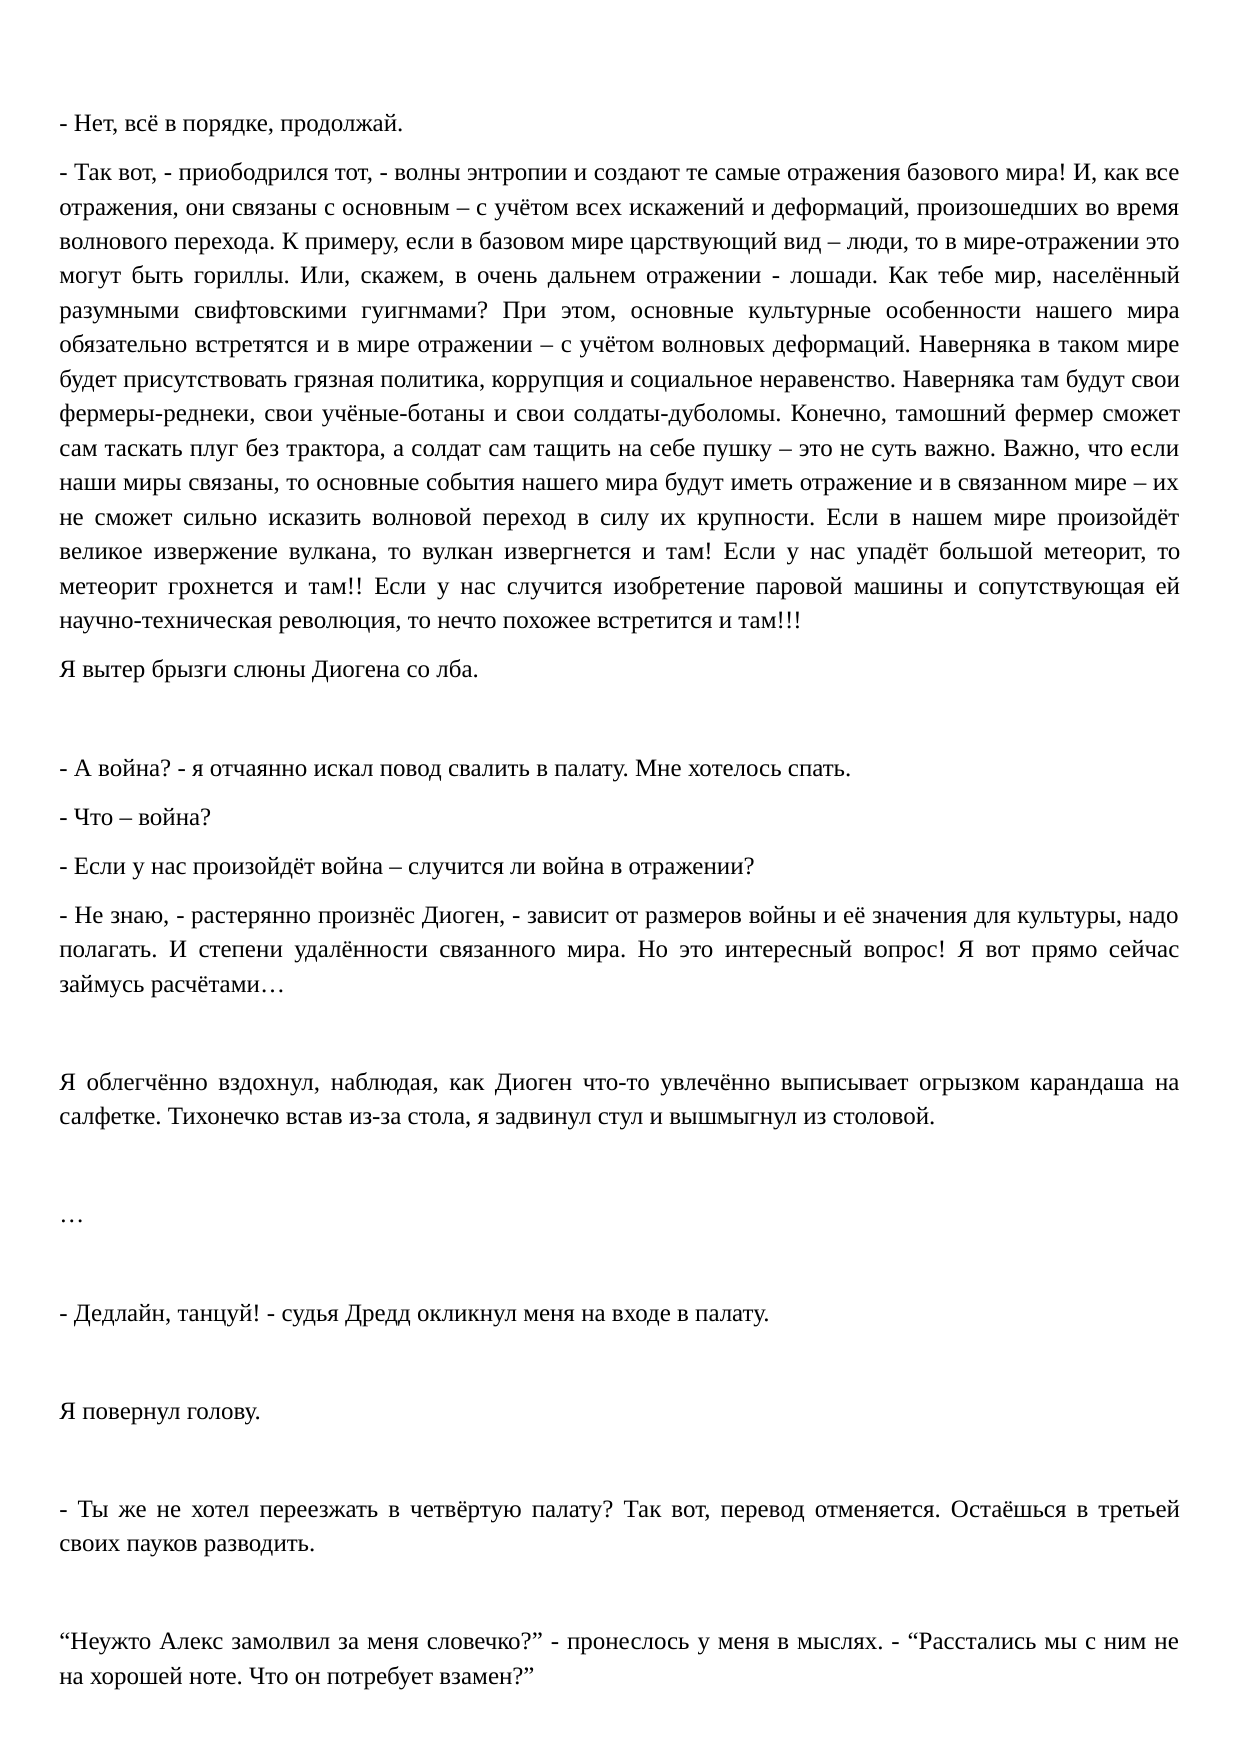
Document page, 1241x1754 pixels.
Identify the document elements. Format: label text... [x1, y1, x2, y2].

text - А война? - я отчаянно искал повод свалить в палату. Мне хотелось спать. [59, 753, 1181, 781]
text Я вытер брызги слюны Диогена со лба. [59, 654, 1181, 683]
text Я повернул голову. [59, 1396, 1181, 1424]
text - Что – война? [59, 802, 1181, 830]
text … [59, 1199, 1181, 1228]
text Я облегчённо вздохнул, наблюдая, как Диоген что-то увлечённо выписывает огрызком карандаша на салфетке. Тихонечко встав из-за стола, я задвинул стул и вышмыгнул из столовой. [59, 1067, 1181, 1130]
text - Нет, всё в порядке, продолжай. [59, 108, 1181, 137]
text - Так вот, - приободрился тот, - волны энтропии и создают те самые отражения базового мира! И, как все отражения, они связаны с основным – с учётом всех искажений и деформаций, произошедших во время волнового перехода. К примеру, если в базовом мире царствующий вид – люди, то в мире-отражении это могут быть гориллы. Или, скажем, в очень дальнем отражении - лошади. Как тебе мир, населённый разумными свифтовскими гуигнмами? При этом, основные культурные особенности нашего мира обязательно встретятся и в мире отражении – с учётом волновых деформаций. Наверняка в таком мире будет присутствовать грязная политика, коррупция и социальное неравенство. Наверняка там будут свои фермеры-реднеки, свои учёные-ботаны и свои солдаты-дуболомы. Конечно, тамошний фермер сможет сам таскать плуг без трактора, а солдат сам тащить на себе пушку – это не суть важно. Важно, что если наши миры связаны, то основные события нашего мира будут иметь отражение и в связанном мире – их не сможет сильно исказить волновой переход в силу их крупности. Если в нашем мире произойдёт великое извержение вулкана, то вулкан извергнется и там! Если у нас упадёт большой метеорит, то метеорит грохнется и там!! Если у нас случится изобретение паровой машины и сопутствующая ей научно-техническая революция, то нечто похожее встретится и там!!! [59, 157, 1181, 634]
text “Неужто Алекс замолвил за меня словечко?” - пронеслось у меня в мыслях. - “Расстались мы с ним не на хорошей ноте. Что он потребует взамен?” [59, 1626, 1181, 1690]
text - Дедлайн, танцуй! - судья Дредд окликнул меня на входе в палату. [59, 1298, 1181, 1326]
text - Ты же не хотел переезжать в четвёртую палату? Так вот, перевод отменяется. Остаёшься в третьей своих пауков разводить. [59, 1494, 1181, 1557]
text - Если у нас произойдёт война – случится ли война в отражении? [59, 851, 1181, 879]
text - Не знаю, - растерянно произнёс Диоген, - зависит от размеров войны и её значения для культуры, надо полагать. И степени удалённости связанного мира. Но это интересный вопрос! Я вот прямо сейчас займусь расчётами… [59, 900, 1181, 997]
